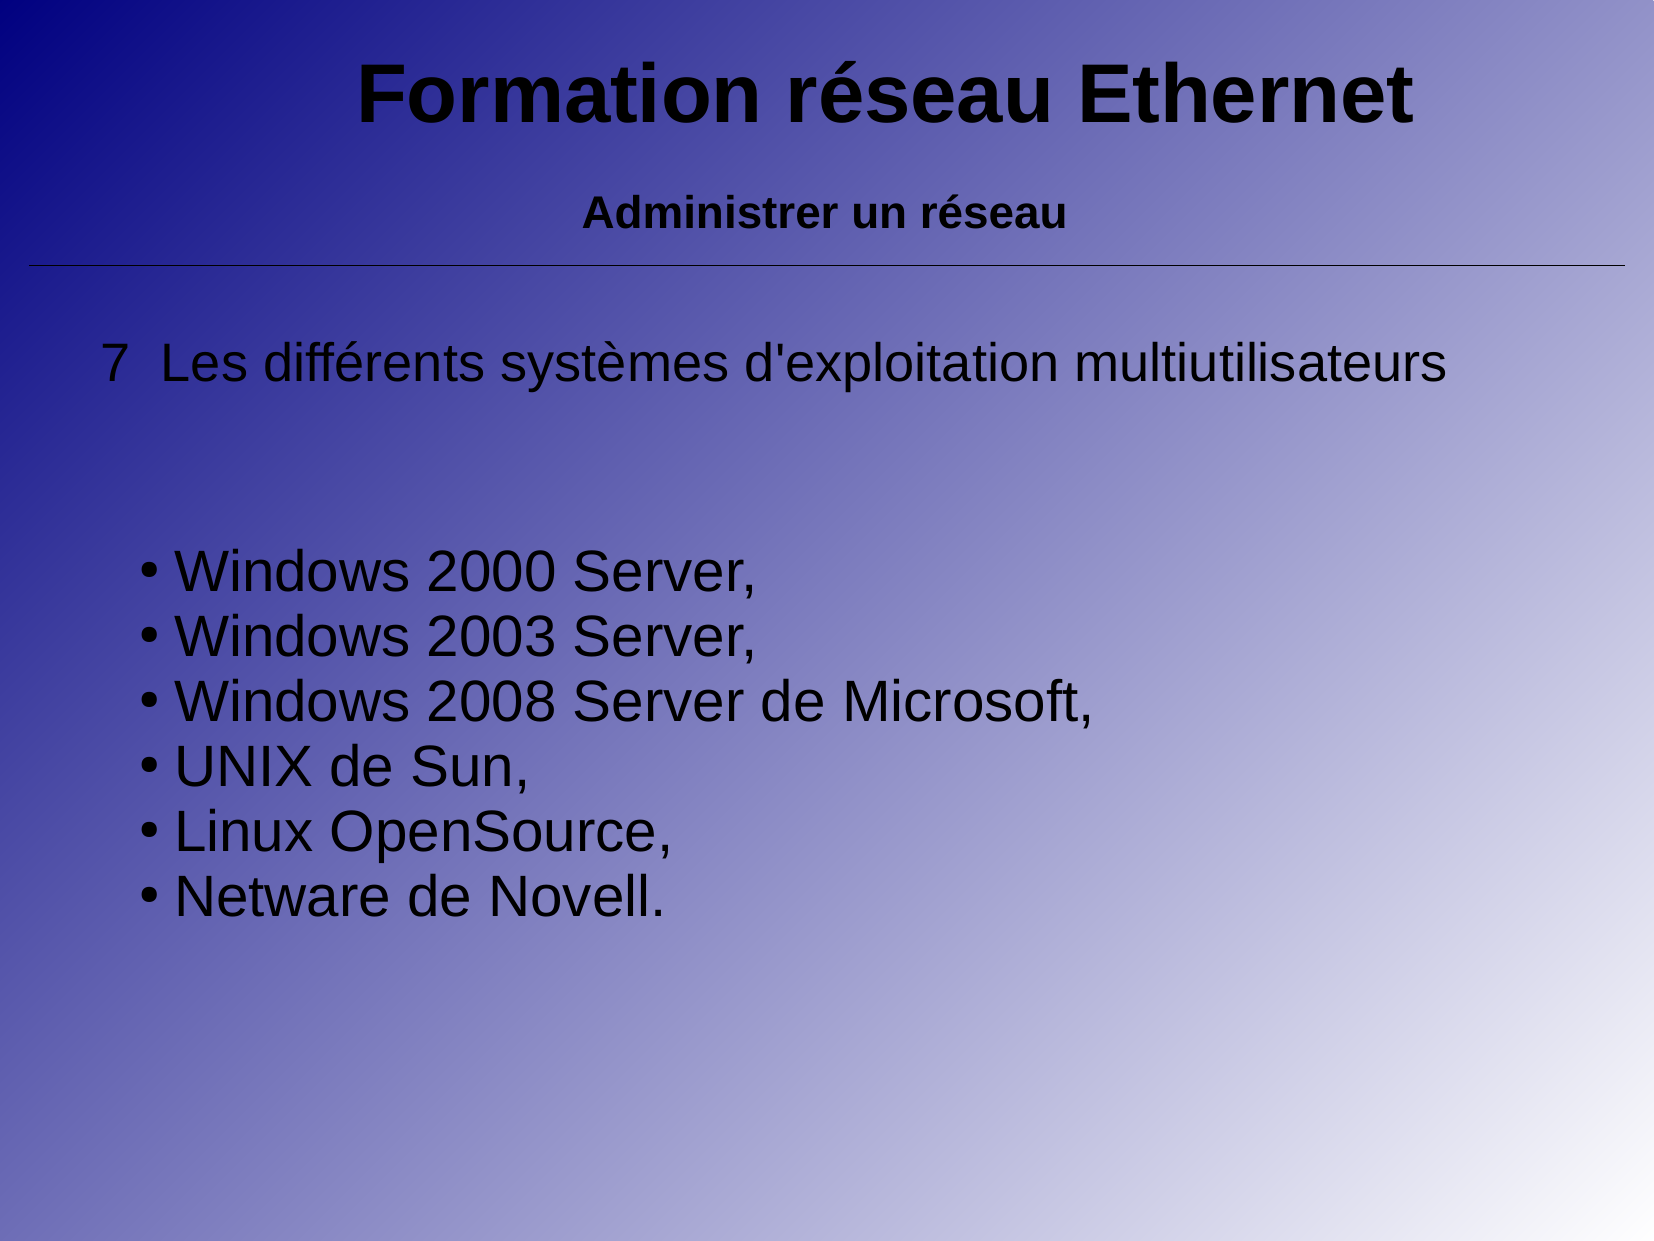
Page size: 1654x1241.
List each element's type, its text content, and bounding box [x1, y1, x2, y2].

text_box Windows 2000 Server, Windows 2003 Server, Windows 2008 Server de Microsoft, UNIX de Sun, Linux OpenSource, Netware de Novell. [88, 531, 1654, 936]
text_box Administrer un réseau [29, 266, 1621, 354]
text_box 7 Les différents systèmes d'exploitation multiutilisateurs [85, 324, 1465, 401]
text_box Administrer un réseau [29, 177, 1621, 265]
text_box Formation réseau Ethernet [324, 39, 1447, 148]
